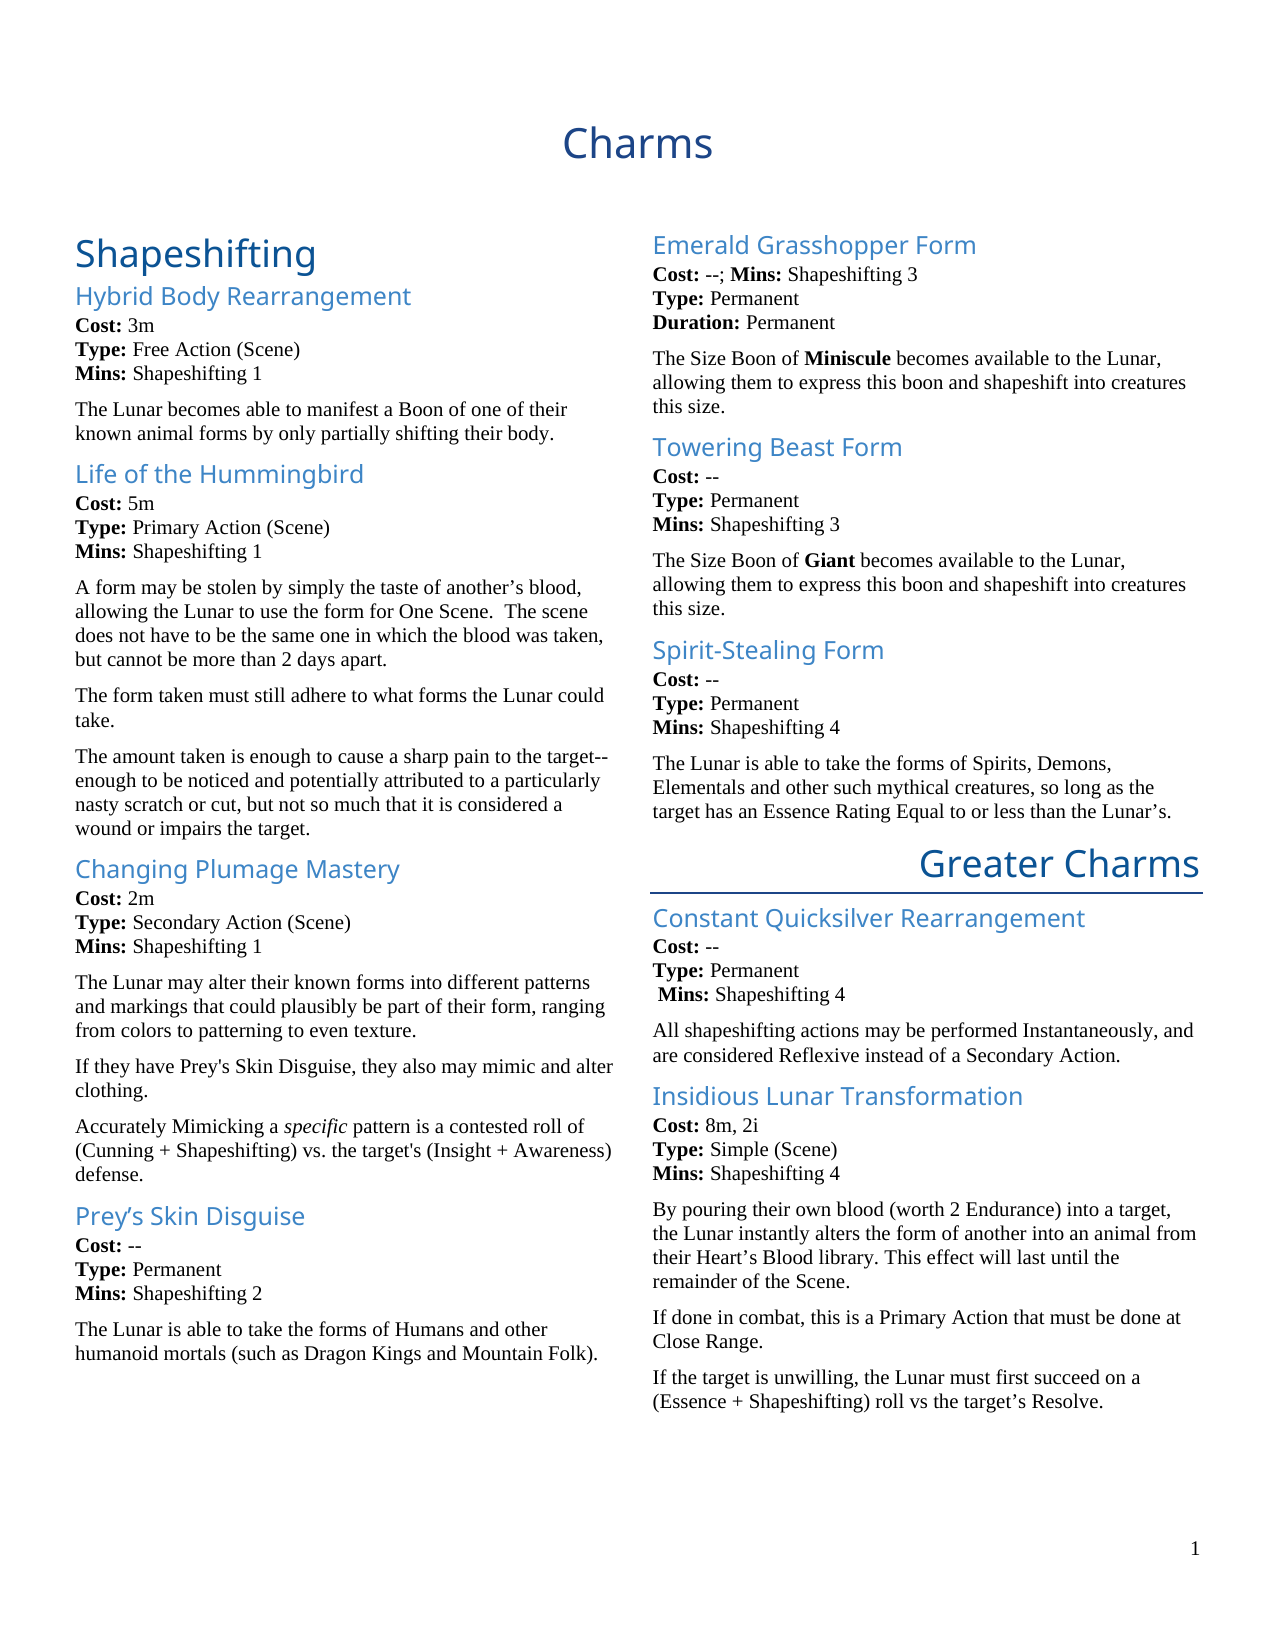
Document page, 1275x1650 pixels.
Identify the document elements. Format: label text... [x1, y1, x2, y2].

text Cost: -- Type: Permanent Mins: Shapeshifting 2 [75, 1232, 622, 1305]
text Cost: 5m Type: Primary Action (Scene) Mins: Shapeshifting 1 [75, 491, 622, 563]
text If done in combat, this is a Primary Action that must be done at Close Range. [652, 1305, 1200, 1353]
subtitle Emerald Grasshopper Form [652, 228, 1200, 262]
text By pouring their own blood (worth 2 Endurance) into a target, the Lunar instantly alters the form of another into an animal from their Heart’s Blood library. This effect will last until the remainder of the Scene. [652, 1197, 1200, 1293]
subtitle Shapeshifting [75, 228, 622, 279]
text If the target is unwilling, the Lunar must first succeed on a (Essence + Shapeshifting) roll vs the target’s Resolve. [652, 1365, 1200, 1413]
text Cost: -- Type: Permanent Mins: Shapeshifting 4 [652, 934, 1200, 1006]
text Cost: 2m Type: Secondary Action (Scene) Mins: Shapeshifting 1 [75, 886, 622, 958]
text Cost: -- Type: Permanent Mins: Shapeshifting 4 [652, 666, 1200, 739]
subtitle Constant Quicksilver Rearrangement [652, 900, 1200, 934]
text The amount taken is enough to cause a sharp pain to the target--enough to be noticed and potentially attributed to a particularly nasty scratch or cut, but not so much that it is considered a wound or impairs the target. [75, 743, 622, 840]
subtitle Prey’s Skin Disguise [75, 1198, 622, 1232]
text Cost: 8m, 2i Type: Simple (Scene) Mins: Shapeshifting 4 [652, 1113, 1200, 1185]
subtitle Greater Charms [649, 835, 1203, 894]
text The Lunar may alter their known forms into different patterns and markings that could plausibly be part of their form, ranging from colors to patterning to even texture. [75, 970, 622, 1042]
subtitle Towering Beast Form [652, 430, 1200, 464]
subtitle Life of the Hummingbird [75, 457, 622, 491]
text If they have Prey's Skin Disguise, they also may mimic and alter clothing. [75, 1054, 622, 1102]
text The Lunar becomes able to manifest a Boon of one of their known animal forms by only partially shifting their body. [75, 397, 622, 445]
text Accurately Mimicking a specific pattern is a contested roll of (Cunning + Shapeshifting) vs. the target's (Insight + Awareness) defense. [75, 1114, 622, 1186]
subtitle Hybrid Body Rearrangement [75, 279, 622, 313]
text A form may be stolen by simply the taste of another’s blood, allowing the Lunar to use the form for One Scene. The scene does not have to be the same one in which the blood was taken, but cannot be more than 2 days apart. [75, 575, 622, 671]
text All shapeshifting actions may be performed Instantaneously, and are considered Reflexive instead of a Secondary Action. [652, 1018, 1200, 1067]
text The Size Boon of Miniscule becomes available to the Lunar, allowing them to express this boon and shapeshift into creatures this size. [652, 346, 1200, 418]
text Cost: 3m Type: Free Action (Scene) Mins: Shapeshifting 1 [75, 313, 622, 385]
text The Size Boon of Giant becomes available to the Lunar, allowing them to express this boon and shapeshift into creatures this size. [652, 548, 1200, 620]
text Cost: -- Type: Permanent Mins: Shapeshifting 3 [652, 464, 1200, 536]
subtitle Charms [75, 114, 1200, 171]
text The Lunar is able to take the forms of Humans and other humanoid mortals (such as Dragon Kings and Mountain Folk). [75, 1317, 622, 1365]
subtitle Insidious Lunar Transformation [652, 1078, 1200, 1113]
subtitle Spirit-Stealing Form [652, 632, 1200, 666]
subtitle Changing Plumage Mastery [75, 852, 622, 886]
text The form taken must still adhere to what forms the Lunar could take. [75, 683, 622, 732]
text Cost: --; Mins: Shapeshifting 3 Type: Permanent Duration: Permanent [652, 262, 1200, 334]
text The Lunar is able to take the forms of Spirits, Demons, Elementals and other such mythical creatures, so long as the target has an Essence Rating Equal to or less than the Lunar’s. [652, 751, 1200, 823]
